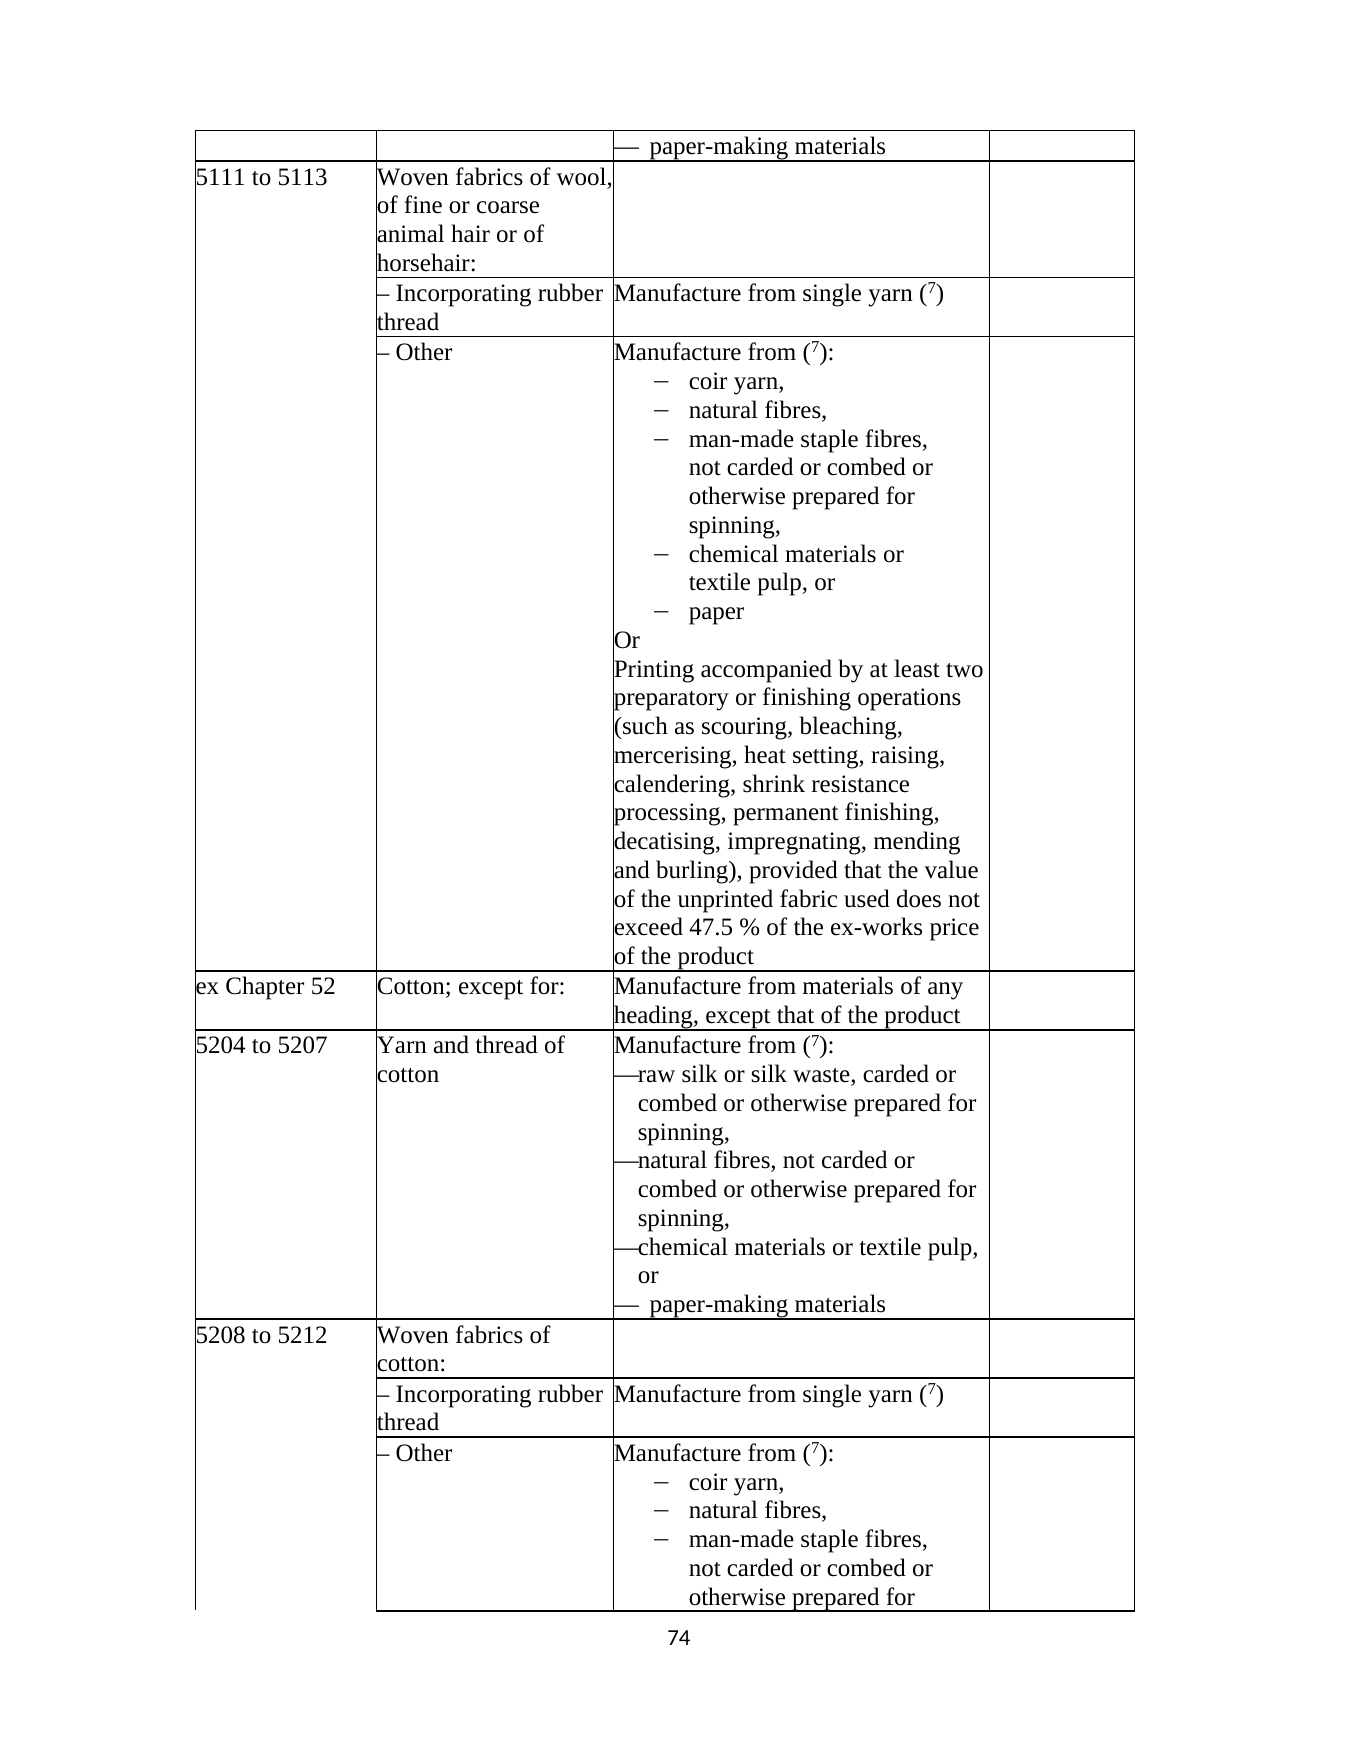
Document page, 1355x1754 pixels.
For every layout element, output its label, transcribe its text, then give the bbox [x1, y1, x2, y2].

table_cell [990, 162, 1134, 277]
table_header — [614, 1146, 638, 1162]
table_cell [614, 1320, 989, 1377]
table_cell [614, 131, 989, 160]
table_cell – Incorporating rubber thread [377, 1379, 613, 1436]
table_cell Woven fabrics of wool, of fine or coarse animal hair or of horsehair: [377, 162, 613, 277]
table_header chemical materials or textile pulp, or [614, 539, 963, 596]
table_cell [196, 131, 376, 160]
table_cell Manufacture from (7): [614, 1031, 989, 1318]
table_header coir yarn, [614, 366, 911, 395]
table_cell 5111 to 5113 [196, 162, 376, 970]
table_cell [990, 337, 1134, 970]
table_cell [990, 1438, 1134, 1610]
table_cell [990, 278, 1134, 336]
table_cell – Other [377, 337, 613, 970]
table_header — [614, 1163, 638, 1232]
table_cell Woven fabrics of cotton: [377, 1320, 613, 1377]
table_header raw silk or silk waste, carded or combed or otherwise prepared for spinning, [638, 1059, 989, 1146]
table_header chemical materials or textile pulp, or [638, 1232, 989, 1289]
table_cell [990, 1379, 1134, 1436]
table_header natural fibres, [614, 1495, 929, 1524]
table_header coir yarn, [614, 1467, 911, 1495]
table_header — [614, 1289, 649, 1318]
table_cell [990, 1320, 1134, 1377]
table_cell [990, 131, 1134, 160]
table_cell [377, 131, 613, 160]
table_header man-made staple fibres, not carded or combed or otherwise prepared for spinning, [614, 424, 963, 539]
table_header paper-making materials [649, 1289, 989, 1318]
table_header natural fibres, [614, 395, 929, 424]
table_cell [990, 1031, 1134, 1318]
table_cell [990, 972, 1134, 1029]
table_cell Cotton; except for: [377, 972, 613, 1029]
table_cell ex Chapter 52 [196, 972, 376, 1029]
table_header man-made staple fibres, not carded or combed or otherwise prepared for [614, 1524, 963, 1610]
table_cell Manufacture from materials of any heading, except that of the product [614, 972, 989, 1029]
table_cell Manufacture from (7): [614, 1438, 989, 1610]
table_cell – Other [377, 1438, 613, 1610]
table_header — [614, 1059, 638, 1076]
table_header natural fibres, not carded or combed or otherwise prepared for spinning, [638, 1146, 989, 1232]
table_header — [614, 1077, 638, 1146]
table_header — [614, 131, 649, 160]
table_cell Manufacture from single yarn (7) [614, 1379, 989, 1436]
table_cell – Incorporating rubber thread [377, 278, 613, 336]
table_cell Manufacture from single yarn (7) [614, 278, 989, 336]
table_cell Yarn and thread of cotton [377, 1031, 613, 1318]
table_cell 5204 to 5207 [196, 1031, 376, 1318]
table_header paper [614, 596, 869, 625]
table_cell Manufacture from (7): Or Printing accompanied by at least two preparatory or finishing operations (such as scouring, bleaching, mercerising, heat setting, raising, calendering, shrink resistance processing, permanent finishing, decatising, impregnating, mending and burling), provided that the value of the unprinted fabric used does not exceed 47.5 % of the ex-works price of the product [614, 337, 989, 970]
table_header — [614, 1232, 638, 1249]
table_cell [614, 162, 989, 277]
table_header — [614, 1250, 638, 1289]
table_header paper-making materials [649, 131, 989, 160]
table_cell 5208 to 5212 [196, 1320, 376, 1610]
